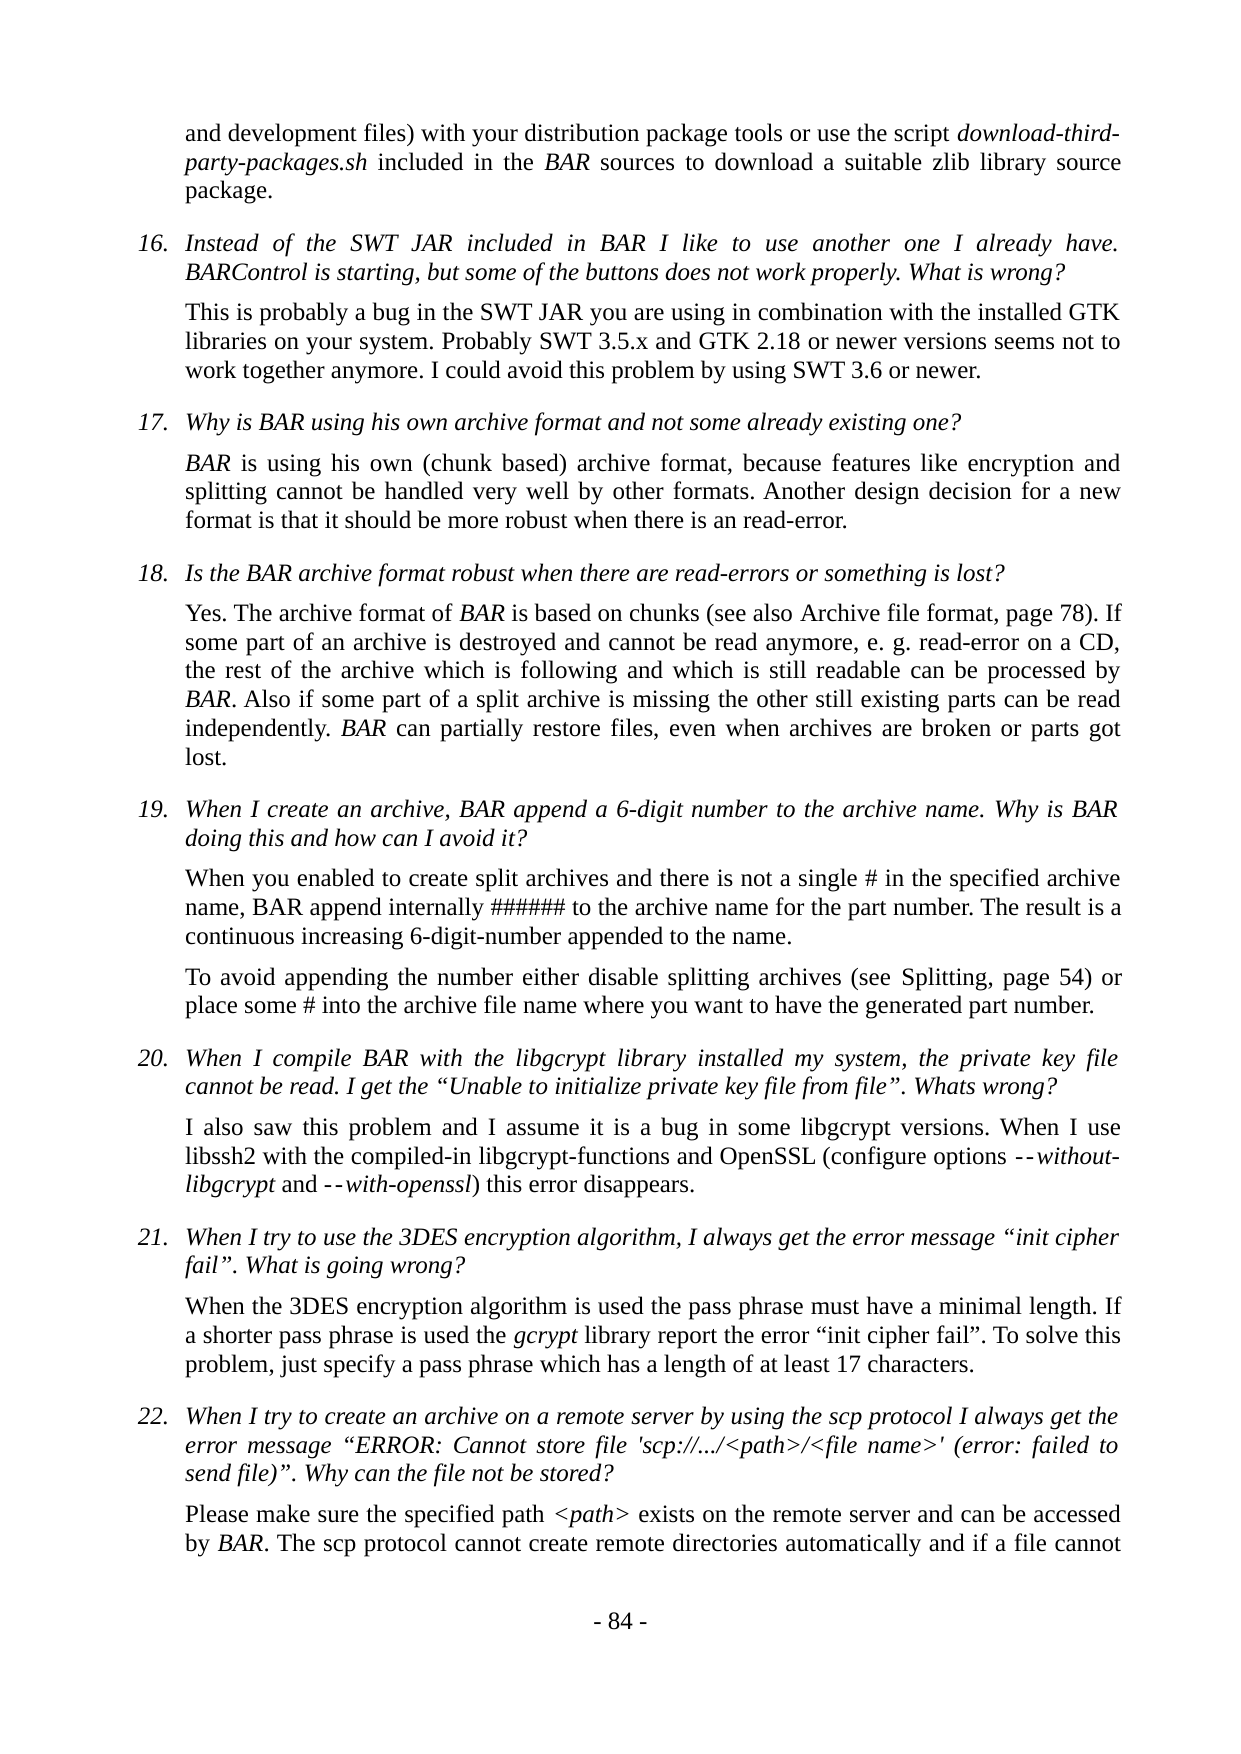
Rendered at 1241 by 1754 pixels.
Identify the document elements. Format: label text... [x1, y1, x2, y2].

text This is probably a bug in the SWT JAR you are using in combination with the installed GTK libraries on your system. Probably SWT 3.5.x and GTK 2.18 or newer versions seems not to work together anymore. I could avoid this problem by using SWT 3.6 or newer. [185, 297, 1122, 383]
text When the 3DES encryption algorithm is used the pass phrase must have a minimal length. If a shorter pass phrase is used the gcrypt library report the error “init cipher fail”. To solve this problem, just specify a pass phrase which has a length of at least 17 characters. [185, 1291, 1122, 1377]
text and development files) with your distribution package tools or use the script download-third-party-packages.sh included in the BAR sources to download a suitable zlib library source package. [185, 118, 1122, 204]
text Please make sure the specified path <path> exists on the remote server and can be accessed by BAR. The scp protocol cannot create remote directories automatically and if a file cannot [185, 1499, 1122, 1557]
list Why is BAR using his own archive format and not some already existing one? [138, 407, 1122, 436]
list When I try to create an archive on a remote server by using the scp protocol I always get the error message “ERROR: Cannot store file 'scp://.../<path>/<file name>' (error: failed to send file)”. Why can the file not be stored? [138, 1401, 1122, 1487]
list When I compile BAR with the libgcrypt library installed my system, the private key file cannot be read. I get the “Unable to initialize private key file from file”. Whats wrong? [138, 1043, 1122, 1100]
list When I create an archive, BAR append a 6-digit number to the archive name. Why is BAR doing this and how can I avoid it? [138, 794, 1122, 852]
text BAR is using his own (chunk based) archive format, because features like encryption and splitting cannot be handled very well by other formats. Another design decision for a new format is that it should be more robust when there is an read-error. [185, 448, 1122, 534]
text Yes. The archive format of BAR is based on chunks (see also Archive file format, page 78). If some part of an archive is destroyed and cannot be read anymore, e. g. read-error on a CD, the rest of the archive which is following and which is still readable can be processed by BAR. Also if some part of a split archive is missing the other still existing parts can be read independently. BAR can partially restore files, even when archives are broken or parts got lost. [185, 598, 1122, 771]
list Instead of the SWT JAR included in BAR I like to use another one I already have. BARControl is starting, but some of the buttons does not work properly. What is wrong? [138, 228, 1122, 286]
text To avoid appending the number either disable splitting archives (see Splitting, page 53) or place some # into the archive file name where you want to have the generated part number. [185, 962, 1122, 1019]
text When you enabled to create split archives and there is not a single # in the specified archive name, BAR append internally ###### to the archive name for the part number. The result is a continuous increasing 6-digit-number appended to the name. [185, 863, 1122, 950]
text I also saw this problem and I assume it is a bug in some libgcrypt versions. When I use libssh2 with the compiled-in libgcrypt-functions and OpenSSL (configure options ‑‑without-libgcrypt and ‑‑with-openssl) this error disappears. [185, 1112, 1122, 1198]
list When I try to use the 3DES encryption algorithm, I always get the error message “init cipher fail”. What is going wrong? [138, 1222, 1122, 1279]
list Is the BAR archive format robust when there are read-errors or something is lost? [138, 558, 1122, 586]
